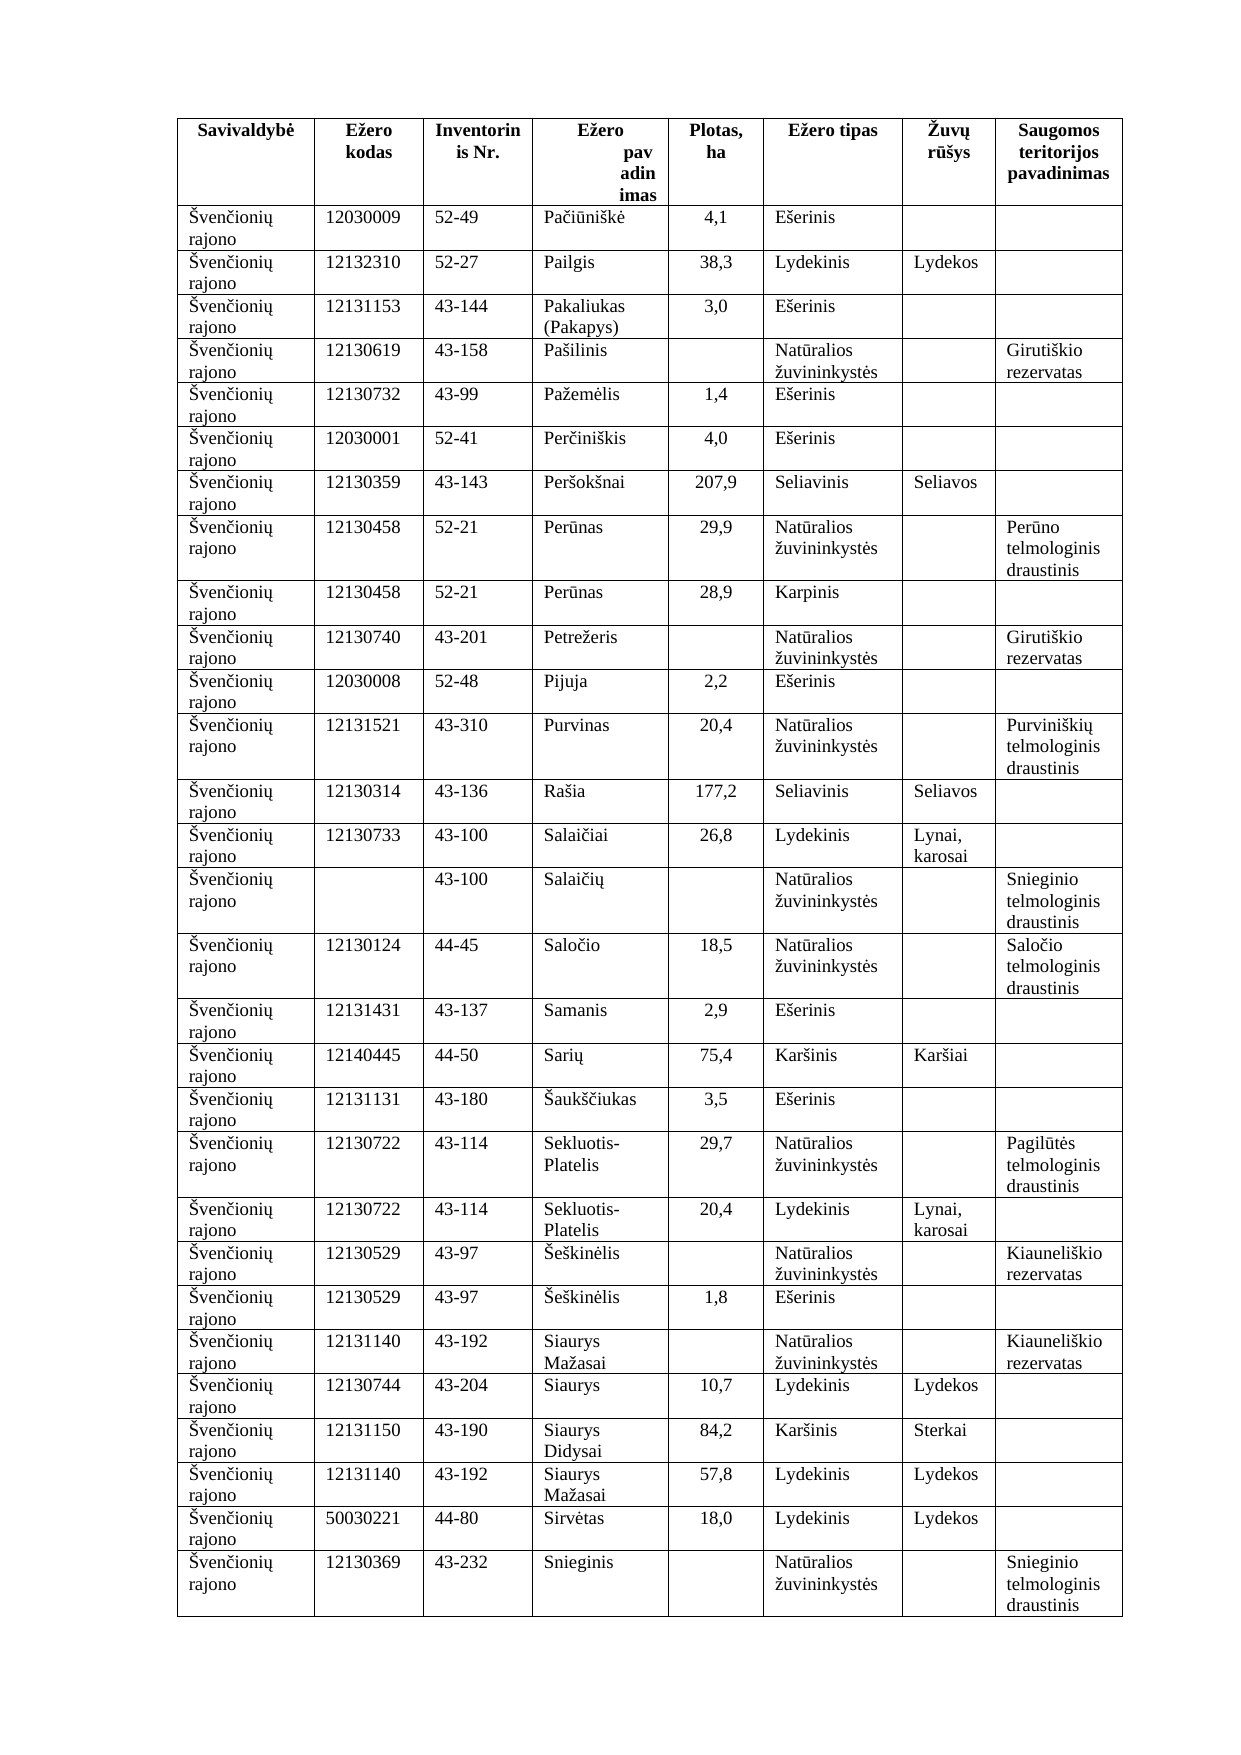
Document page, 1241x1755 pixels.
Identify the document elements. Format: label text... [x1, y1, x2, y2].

table_cell [996, 251, 1122, 294]
table_cell [996, 1374, 1122, 1417]
table_cell 12131140 [315, 1330, 423, 1373]
table_cell 4,0 [669, 427, 763, 470]
table_cell 29,7 [669, 1132, 763, 1197]
table_cell Seliavinis [764, 780, 902, 823]
table_header Savivaldybė [178, 119, 314, 205]
table_cell Perūnas [533, 581, 668, 624]
table_cell Snieginis [533, 1551, 668, 1616]
table_cell Švenčionių rajono [178, 1374, 314, 1417]
table_cell [903, 1330, 995, 1373]
table_cell Ešerinis [764, 206, 902, 249]
table_cell 44-45 [424, 934, 532, 998]
table_cell Natūralios žuvininkystės [764, 1242, 902, 1285]
table_cell Natūralios žuvininkystės [764, 626, 902, 669]
table_cell 43-114 [424, 1198, 532, 1241]
table_cell [669, 1242, 763, 1285]
table_cell Švenčionių rajono [178, 251, 314, 294]
table_cell Purvinas [533, 714, 668, 778]
table_cell Pažemėlis [533, 383, 668, 426]
table_cell Perūno telmologinis draustinis [996, 516, 1122, 580]
table_cell Ešerinis [764, 670, 902, 713]
table_cell Švenčionių rajono [178, 934, 314, 998]
table_header Saugomos teritorijos pavadinimas [996, 119, 1122, 205]
table_cell 12130722 [315, 1132, 423, 1197]
table_cell Švenčionių rajono [178, 1088, 314, 1131]
table_cell Švenčionių rajono [178, 581, 314, 624]
table_cell Švenčionių rajono [178, 427, 314, 470]
table_cell 12130744 [315, 1374, 423, 1417]
table_cell 20,4 [669, 714, 763, 778]
table_cell [315, 868, 423, 933]
table_cell 12130369 [315, 1551, 423, 1616]
table_cell 4,1 [669, 206, 763, 249]
table_header Ežero pavadinimas [533, 119, 668, 205]
table_cell [903, 714, 995, 778]
table_cell Snieginio telmologinis draustinis [996, 868, 1122, 933]
table_cell 18,0 [669, 1507, 763, 1550]
table_cell 12130458 [315, 516, 423, 580]
table_cell [903, 1242, 995, 1285]
table_cell Ešerinis [764, 1286, 902, 1329]
table_cell 12131431 [315, 999, 423, 1042]
table_cell [669, 1551, 763, 1616]
table_cell 3,5 [669, 1088, 763, 1131]
table_cell 2,9 [669, 999, 763, 1042]
table_cell [903, 999, 995, 1042]
table_cell 75,4 [669, 1044, 763, 1087]
table_cell Perūnas [533, 516, 668, 580]
table_cell 43-143 [424, 471, 532, 514]
table_cell Švenčionių rajono [178, 626, 314, 669]
table_cell 29,9 [669, 516, 763, 580]
table_cell Perčiniškis [533, 427, 668, 470]
table_cell Lynai, karosai [903, 1198, 995, 1241]
table_cell Siaurys Mažasai [533, 1463, 668, 1506]
table_cell Siaurys Mažasai [533, 1330, 668, 1373]
table_cell Švenčionių rajono [178, 1286, 314, 1329]
table_cell [996, 1088, 1122, 1131]
table_cell Siaurys [533, 1374, 668, 1417]
table_cell 52-27 [424, 251, 532, 294]
table_cell 12130529 [315, 1242, 423, 1285]
table_cell Samanis [533, 999, 668, 1042]
table_cell 12130732 [315, 383, 423, 426]
table_cell 3,0 [669, 295, 763, 338]
table_cell 10,7 [669, 1374, 763, 1417]
table_header Ežero tipas [764, 119, 902, 205]
table_cell Švenčionių rajono [178, 714, 314, 778]
table_cell 12130733 [315, 824, 423, 867]
table_cell 12130740 [315, 626, 423, 669]
table_cell Švenčionių rajono [178, 1507, 314, 1550]
table_cell 12131131 [315, 1088, 423, 1131]
table_cell Lydekos [903, 251, 995, 294]
table_cell 28,9 [669, 581, 763, 624]
table_cell 43-192 [424, 1463, 532, 1506]
table_cell 52-21 [424, 516, 532, 580]
table_cell Karpinis [764, 581, 902, 624]
table_cell Natūralios žuvininkystės [764, 934, 902, 998]
table_cell Lydekinis [764, 824, 902, 867]
table_cell 44-80 [424, 1507, 532, 1550]
table_cell 57,8 [669, 1463, 763, 1506]
table_cell 12130619 [315, 339, 423, 382]
table_cell 20,4 [669, 1198, 763, 1241]
table_cell 43-137 [424, 999, 532, 1042]
table_cell [996, 999, 1122, 1042]
table_cell Švenčionių rajono [178, 1419, 314, 1462]
table_cell Seliavos [903, 471, 995, 514]
table_cell Švenčionių rajono [178, 516, 314, 580]
table_cell Švenčionių rajono [178, 868, 314, 933]
table_cell 52-41 [424, 427, 532, 470]
table_cell 43-190 [424, 1419, 532, 1462]
table_cell 43-204 [424, 1374, 532, 1417]
table_cell Šeškinėlis [533, 1286, 668, 1329]
table_cell Pašilinis [533, 339, 668, 382]
table_cell 52-48 [424, 670, 532, 713]
table_cell Sarių [533, 1044, 668, 1087]
table_cell 1,4 [669, 383, 763, 426]
table_cell Pagilūtės telmologinis draustinis [996, 1132, 1122, 1197]
table_cell 12140445 [315, 1044, 423, 1087]
table_cell 26,8 [669, 824, 763, 867]
table_cell [996, 780, 1122, 823]
table_cell [903, 1551, 995, 1616]
table_cell [996, 1198, 1122, 1241]
table_header Žuvų rūšys [903, 119, 995, 205]
table_cell 43-310 [424, 714, 532, 778]
table_cell [903, 934, 995, 998]
table_cell Lydekinis [764, 1198, 902, 1241]
table_cell 12130722 [315, 1198, 423, 1241]
table_cell Purviniškių telmologinis draustinis [996, 714, 1122, 778]
table_cell [903, 581, 995, 624]
table_cell 43-192 [424, 1330, 532, 1373]
table_cell Snieginio telmologinis draustinis [996, 1551, 1122, 1616]
table_cell Ešerinis [764, 383, 902, 426]
table_cell Lydekinis [764, 251, 902, 294]
table_cell Lydekos [903, 1374, 995, 1417]
table_cell [996, 383, 1122, 426]
table_cell Šaukščiukas [533, 1088, 668, 1131]
table_cell Pakaliukas (Pakapys) [533, 295, 668, 338]
table_cell Švenčionių rajono [178, 1551, 314, 1616]
table_cell 43-232 [424, 1551, 532, 1616]
table_cell Natūralios žuvininkystės [764, 339, 902, 382]
table_cell Pačiūniškė [533, 206, 668, 249]
table_cell Švenčionių rajono [178, 1330, 314, 1373]
table_cell 52-49 [424, 206, 532, 249]
table_cell Natūralios žuvininkystės [764, 868, 902, 933]
table_cell Ešerinis [764, 295, 902, 338]
table_cell Seliavinis [764, 471, 902, 514]
table_cell Karšinis [764, 1044, 902, 1087]
table_cell [903, 670, 995, 713]
table_cell [903, 516, 995, 580]
table_cell 44-50 [424, 1044, 532, 1087]
table_cell Lydekos [903, 1463, 995, 1506]
table_cell Natūralios žuvininkystės [764, 714, 902, 778]
table_cell 12030009 [315, 206, 423, 249]
table_cell [903, 1286, 995, 1329]
table_cell [996, 1044, 1122, 1087]
table_cell [903, 383, 995, 426]
table_cell Seliavos [903, 780, 995, 823]
table_cell Natūralios žuvininkystės [764, 516, 902, 580]
table_cell [903, 295, 995, 338]
table_cell Švenčionių rajono [178, 670, 314, 713]
table_cell Karšinis [764, 1419, 902, 1462]
table_cell Pailgis [533, 251, 668, 294]
table_cell 12131140 [315, 1463, 423, 1506]
table_cell 43-99 [424, 383, 532, 426]
table_cell 43-100 [424, 824, 532, 867]
table_cell Kiauneliškio rezervatas [996, 1330, 1122, 1373]
table_cell [903, 1132, 995, 1197]
table_cell 84,2 [669, 1419, 763, 1462]
table_cell [669, 868, 763, 933]
table_cell Sekluotis-Platelis [533, 1198, 668, 1241]
table_cell Švenčionių rajono [178, 339, 314, 382]
table_cell Lynai, karosai [903, 824, 995, 867]
table_cell [996, 206, 1122, 249]
table_cell Švenčionių rajono [178, 295, 314, 338]
table_cell 12131150 [315, 1419, 423, 1462]
table_cell 2,2 [669, 670, 763, 713]
table_cell Švenčionių rajono [178, 1044, 314, 1087]
table_cell 12130314 [315, 780, 423, 823]
table_cell 12131153 [315, 295, 423, 338]
table_cell Saločio telmologinis draustinis [996, 934, 1122, 998]
table_cell [996, 295, 1122, 338]
table_cell Natūralios žuvininkystės [764, 1132, 902, 1197]
table_cell [996, 1507, 1122, 1550]
table_cell Sekluotis-Platelis [533, 1132, 668, 1197]
table_cell Sterkai [903, 1419, 995, 1462]
table_cell 12130124 [315, 934, 423, 998]
table_cell Ešerinis [764, 427, 902, 470]
table_cell [669, 626, 763, 669]
table_cell Švenčionių rajono [178, 999, 314, 1042]
table_cell 43-97 [424, 1242, 532, 1285]
table_cell [903, 206, 995, 249]
table_cell Lydekinis [764, 1463, 902, 1506]
table_cell Natūralios žuvininkystės [764, 1330, 902, 1373]
table_cell [903, 339, 995, 382]
table_cell 43-97 [424, 1286, 532, 1329]
table_cell 43-100 [424, 868, 532, 933]
table_cell 12130529 [315, 1286, 423, 1329]
table_cell 12130359 [315, 471, 423, 514]
table_cell [903, 1088, 995, 1131]
table_cell Lydekinis [764, 1374, 902, 1417]
table_cell [669, 339, 763, 382]
table_cell [996, 581, 1122, 624]
table_cell [996, 1419, 1122, 1462]
table_cell Salaičių [533, 868, 668, 933]
table_cell 12030001 [315, 427, 423, 470]
table_cell Švenčionių rajono [178, 780, 314, 823]
table_cell 12131521 [315, 714, 423, 778]
table_cell 18,5 [669, 934, 763, 998]
table_cell 12130458 [315, 581, 423, 624]
table_cell [996, 427, 1122, 470]
table_cell 12132310 [315, 251, 423, 294]
table_cell Ešerinis [764, 999, 902, 1042]
table_cell Girutiškio rezervatas [996, 339, 1122, 382]
table_cell Švenčionių rajono [178, 206, 314, 249]
table_cell Pijuja [533, 670, 668, 713]
table_cell Lydekos [903, 1507, 995, 1550]
table_cell [996, 1463, 1122, 1506]
table_cell Peršokšnai [533, 471, 668, 514]
table_cell Švenčionių rajono [178, 1463, 314, 1506]
table_cell Švenčionių rajono [178, 1198, 314, 1241]
table_cell 43-114 [424, 1132, 532, 1197]
table_cell 43-201 [424, 626, 532, 669]
table_cell Švenčionių rajono [178, 824, 314, 867]
table_cell Girutiškio rezervatas [996, 626, 1122, 669]
table_cell Kiauneliškio rezervatas [996, 1242, 1122, 1285]
table_cell Šeškinėlis [533, 1242, 668, 1285]
table_cell 52-21 [424, 581, 532, 624]
table_cell Rašia [533, 780, 668, 823]
table_cell Petrežeris [533, 626, 668, 669]
table_cell 1,8 [669, 1286, 763, 1329]
table_cell Sirvėtas [533, 1507, 668, 1550]
table_cell Švenčionių rajono [178, 383, 314, 426]
table_cell Natūralios žuvininkystės [764, 1551, 902, 1616]
table_cell Švenčionių rajono [178, 471, 314, 514]
table_cell 43-158 [424, 339, 532, 382]
table_cell Ešerinis [764, 1088, 902, 1131]
table_cell 38,3 [669, 251, 763, 294]
table_cell Siaurys Didysai [533, 1419, 668, 1462]
table_cell [903, 427, 995, 470]
table_cell Saločio [533, 934, 668, 998]
table_cell 43-144 [424, 295, 532, 338]
table_cell Lydekinis [764, 1507, 902, 1550]
table_header Plotas, ha [669, 119, 763, 205]
table_cell Švenčionių rajono [178, 1132, 314, 1197]
table_cell Salaičiai [533, 824, 668, 867]
table_cell 12030008 [315, 670, 423, 713]
table_cell 177,2 [669, 780, 763, 823]
table_cell 207,9 [669, 471, 763, 514]
table_header Ežero kodas [315, 119, 423, 205]
table_cell [903, 868, 995, 933]
table_cell Karšiai [903, 1044, 995, 1087]
table_cell [669, 1330, 763, 1373]
table_cell [996, 471, 1122, 514]
table_cell 43-180 [424, 1088, 532, 1131]
table_header Inventorinis Nr. [424, 119, 532, 205]
table_cell Švenčionių rajono [178, 1242, 314, 1285]
table_cell [996, 670, 1122, 713]
table_cell [996, 1286, 1122, 1329]
table_cell [903, 626, 995, 669]
table_cell 50030221 [315, 1507, 423, 1550]
table_cell [996, 824, 1122, 867]
table_cell 43-136 [424, 780, 532, 823]
